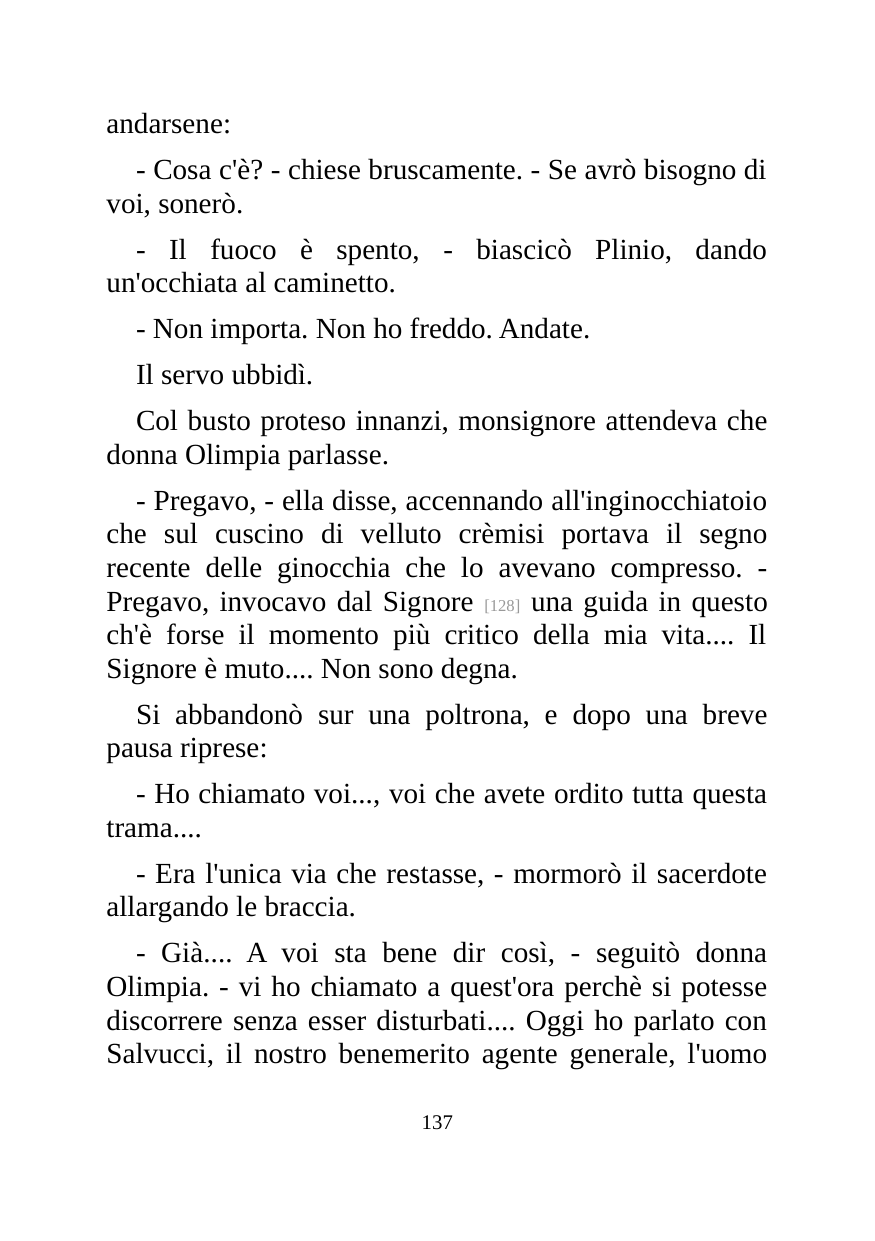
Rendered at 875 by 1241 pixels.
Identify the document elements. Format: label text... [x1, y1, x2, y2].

text - Già.... A voi sta bene dir così, - seguitò donna Olimpia. - vi ho chiamato a quest'ora perchè si potesse discorrere senza esser disturbati.... Oggi ho parlato con Salvucci, il nostro benemerito agente generale, l'uomo [106, 936, 768, 1070]
text Col busto proteso innanzi, monsignore attendeva che donna Olimpia parlasse. [106, 403, 768, 471]
text - Cosa c'è? - chiese bruscamente. - Se avrò bisogno di voi, sonerò. [106, 152, 768, 219]
text Si abbandonò sur una poltrona, e dopo una breve pausa riprese: [106, 697, 768, 764]
text - Era l'unica via che restasse, - mormorò il sacerdote allargando le braccia. [106, 856, 768, 923]
text Il servo ubbidì. [106, 357, 768, 391]
text andarsene: [106, 106, 768, 140]
text - Non importa. Non ho freddo. Andate. [106, 311, 768, 345]
text - Ho chiamato voi..., voi che avete ordito tutta questa trama.... [106, 776, 768, 843]
text - Pregavo, - ella disse, accennando all'inginocchiatoio che sul cuscino di velluto crèmisi portava il segno recente delle ginocchia che lo avevano compresso. - Pregavo, invocavo dal Signore [128] una guida in questo ch'è forse il momento più critico della mia vita.... Il Signore è muto.... Non sono degna. [106, 483, 768, 684]
text - Il fuoco è spento, - biascicò Plinio, dando un'occhiata al caminetto. [106, 232, 768, 299]
